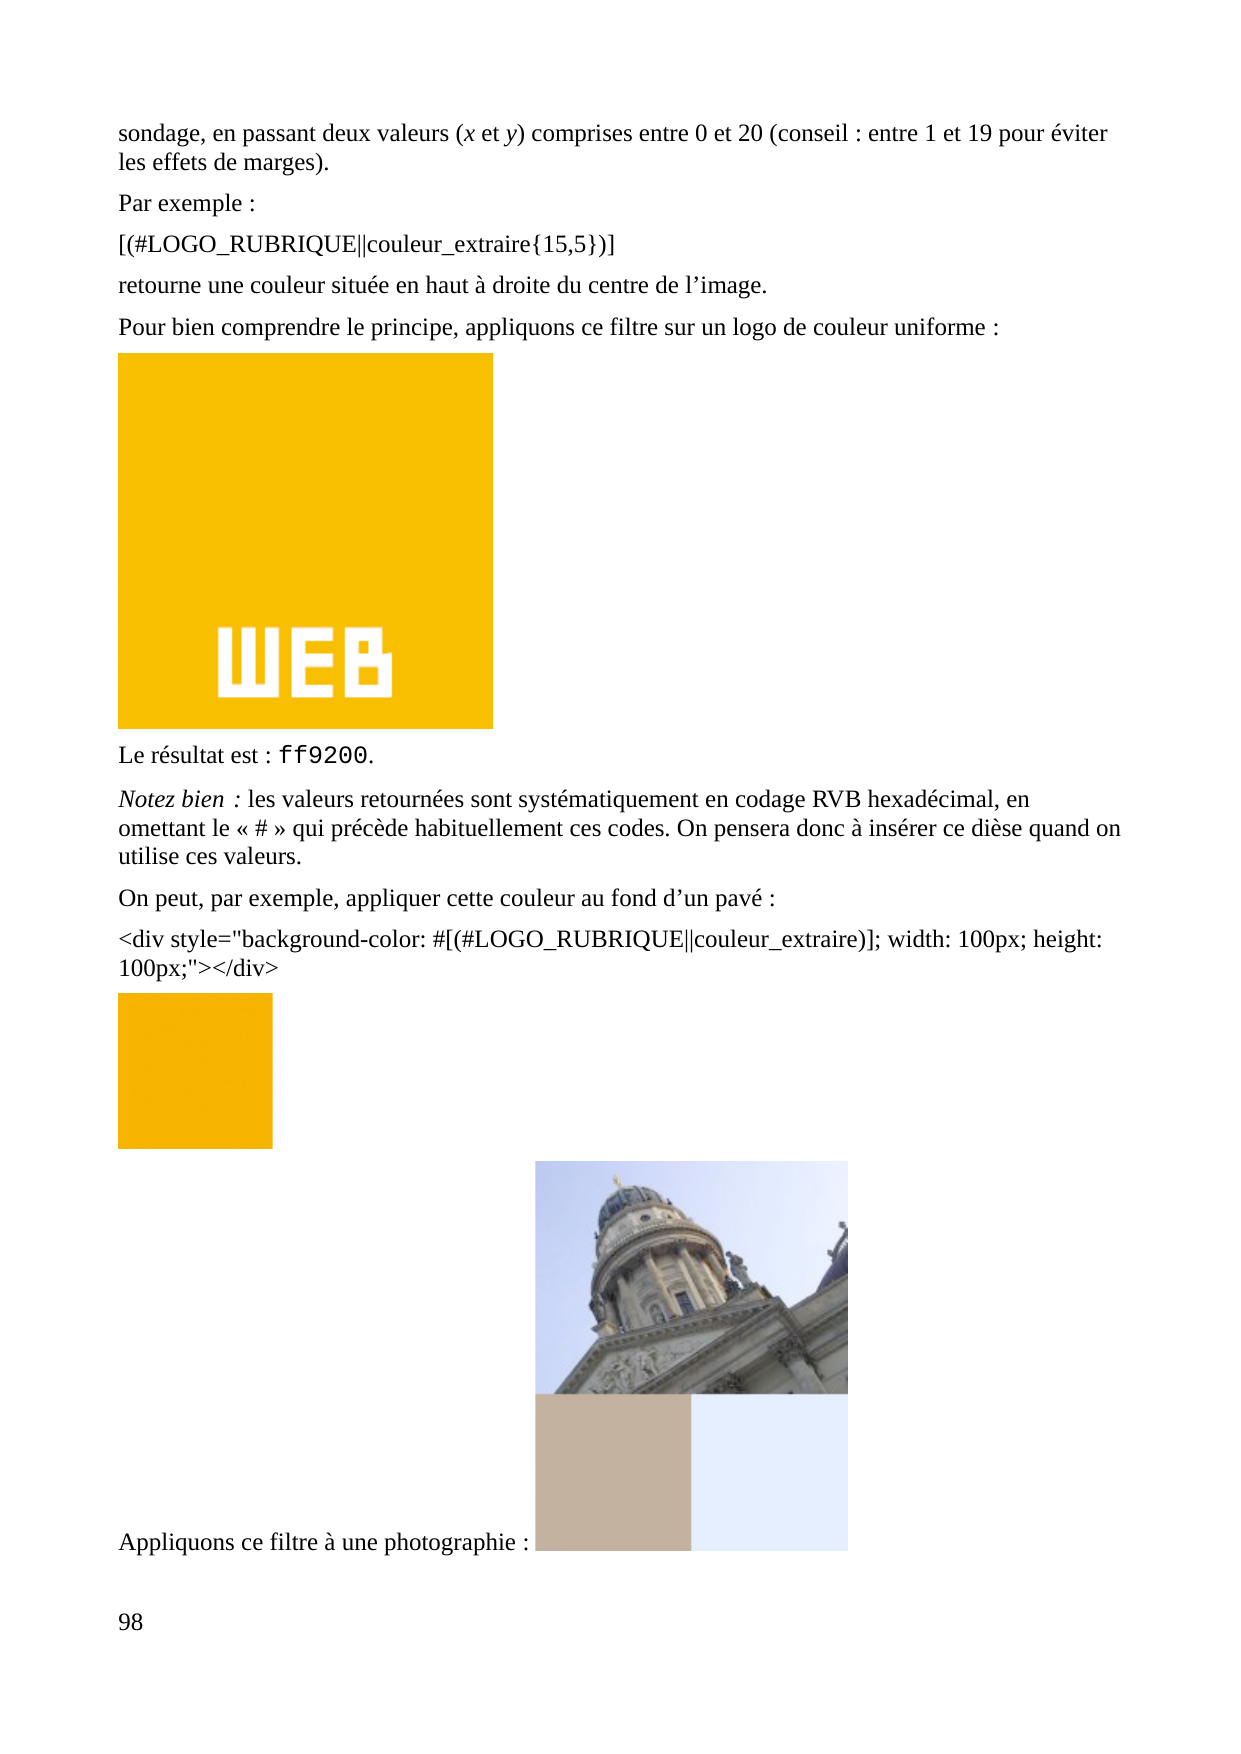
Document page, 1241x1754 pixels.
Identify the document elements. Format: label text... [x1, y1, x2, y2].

text retourne une couleur située en haut à droite du centre de l’image. [118, 271, 1122, 299]
text Par exemple : [118, 188, 1122, 217]
text On peut, par exemple, appliquer cette couleur au fond d’un pavé : [118, 883, 1122, 911]
text Le résultat est : ff9200. [118, 741, 1122, 771]
text [(#LOGO_RUBRIQUE||couleur_extraire{15,5})] [118, 229, 1122, 258]
text Appliquons ce filtre à une photographie : [118, 1161, 1122, 1556]
text sondage, en passant deux valeurs (x et y) comprises entre 0 et 20 (conseil : entre 1 et 19 pour éviter les effets de marges). [118, 118, 1122, 176]
picture [118, 993, 273, 1149]
text <div style="background-color: #[(#LOGO_RUBRIQUE||couleur_extraire)]; width: 100px; height: 100px;"></div> [118, 924, 1122, 981]
picture [535, 1161, 848, 1551]
text Pour bien comprendre le principe, appliquons ce filtre sur un logo de couleur uniforme : [118, 312, 1122, 341]
picture [118, 353, 494, 729]
text Notez bien : les valeurs retournées sont systématiquement en codage RVB hexadécimal, en omettant le « # » qui précède habituellement ces codes. On pensera donc à insérer ce dièse quand on utilise ces valeurs. [118, 784, 1122, 870]
